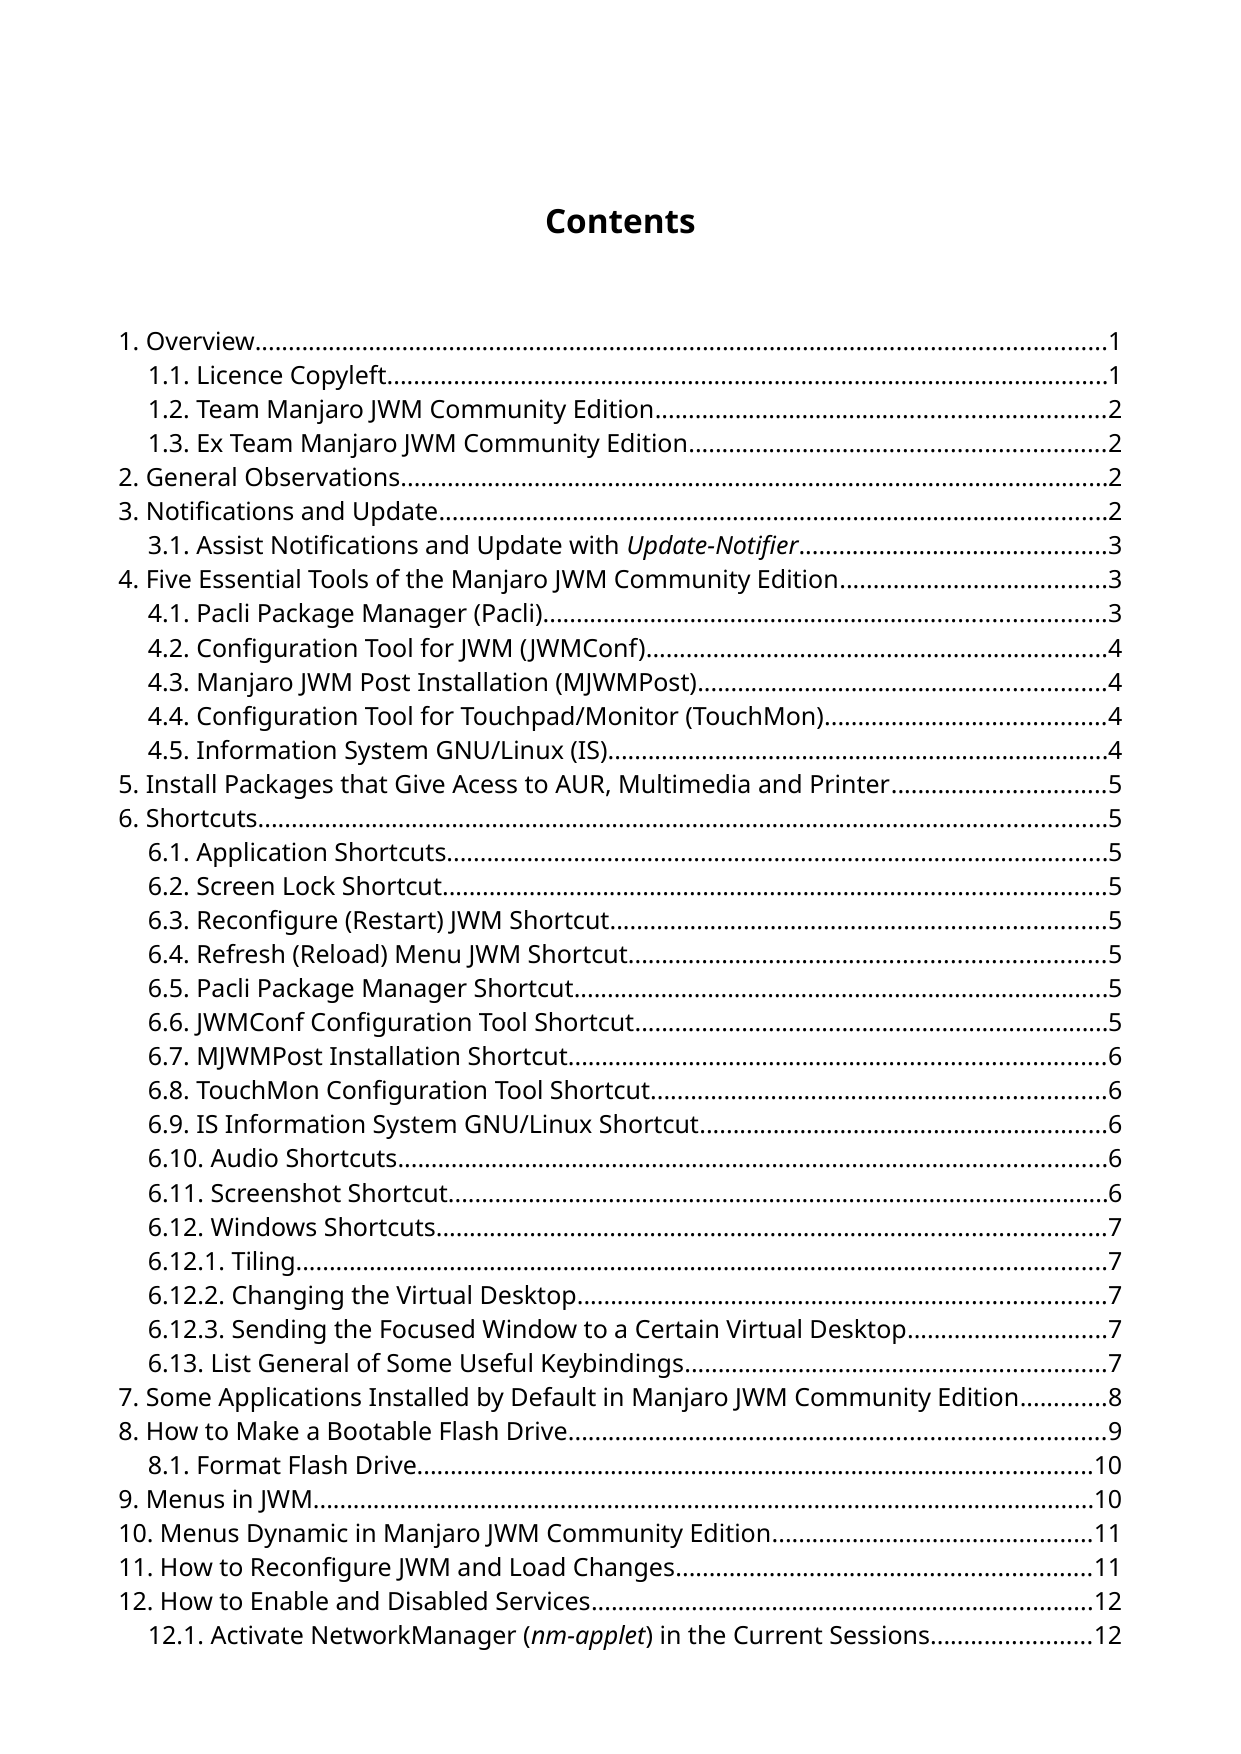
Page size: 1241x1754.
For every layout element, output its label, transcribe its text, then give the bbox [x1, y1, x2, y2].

text 7. Some Applications Installed by Default in Manjaro JWM Community Edition 8 [118, 1379, 1122, 1414]
text 6.7. MJWMPost Installation Shortcut 6 [148, 1039, 1122, 1073]
text 6.10. Audio Shortcuts 6 [148, 1141, 1122, 1175]
text 6.12.1. Tiling 7 [148, 1243, 1122, 1277]
text 4.3. Manjaro JWM Post Installation (MJWMPost) 4 [148, 664, 1122, 698]
text 5. Install Packages that Give Acess to AUR, Multimedia and Printer 5 [118, 766, 1122, 801]
text 6. Shortcuts 5 [118, 801, 1122, 834]
text 8.1. Format Flash Drive 10 [148, 1448, 1122, 1482]
subtitle Contents [118, 198, 1122, 243]
text 1.2. Team Manjaro JWM Community Edition 2 [148, 392, 1122, 426]
text 6.11. Screenshot Shortcut 6 [148, 1175, 1122, 1209]
text 6.1. Application Shortcuts 5 [148, 834, 1122, 869]
text 6.12.3. Sending the Focused Window to a Certain Virtual Desktop 7 [148, 1311, 1122, 1346]
text 6.12.2. Changing the Virtual Desktop 7 [148, 1277, 1122, 1311]
text 12.1. Activate NetworkManager (nm-applet) in the Current Sessions 12 [148, 1618, 1122, 1652]
text 9. Menus in JWM 10 [118, 1482, 1122, 1516]
text 6.6. JWMConf Configuration Tool Shortcut 5 [148, 1005, 1122, 1039]
text 1.1. Licence Copyleft 1 [148, 358, 1122, 392]
text 1. Overview 1 [118, 324, 1122, 358]
text 6.4. Refresh (Reload) Menu JWM Shortcut 5 [148, 937, 1122, 971]
text 3.1. Assist Notifications and Update with Update-Notifier 3 [148, 528, 1122, 562]
text 12. How to Enable and Disabled Services 12 [118, 1584, 1122, 1618]
text 4.5. Information System GNU/Linux (IS) 4 [148, 732, 1122, 766]
text 2. General Observations 2 [118, 460, 1122, 494]
text 3. Notifications and Update 2 [118, 494, 1122, 528]
text 6.8. TouchMon Configuration Tool Shortcut 6 [148, 1073, 1122, 1107]
text 1.3. Ex Team Manjaro JWM Community Edition 2 [148, 426, 1122, 460]
text 6.9. IS Information System GNU/Linux Shortcut 6 [148, 1107, 1122, 1141]
text 11. How to Reconfigure JWM and Load Changes 11 [118, 1550, 1122, 1584]
text 8. How to Make a Bootable Flash Drive 9 [118, 1414, 1122, 1448]
text 4. Five Essential Tools of the Manjaro JWM Community Edition 3 [118, 562, 1122, 596]
text 4.2. Configuration Tool for JWM (JWMConf) 4 [148, 630, 1122, 664]
text 6.2. Screen Lock Shortcut 5 [148, 869, 1122, 903]
text 6.12. Windows Shortcuts 7 [148, 1209, 1122, 1243]
text 10. Menus Dynamic in Manjaro JWM Community Edition 11 [118, 1516, 1122, 1550]
text 6.5. Pacli Package Manager Shortcut 5 [148, 971, 1122, 1005]
text 4.1. Pacli Package Manager (Pacli) 3 [148, 596, 1122, 630]
text 6.13. List General of Some Useful Keybindings 7 [148, 1346, 1122, 1379]
text 4.4. Configuration Tool for Touchpad/Monitor (TouchMon) 4 [148, 698, 1122, 732]
text 6.3. Reconfigure (Restart) JWM Shortcut 5 [148, 903, 1122, 937]
